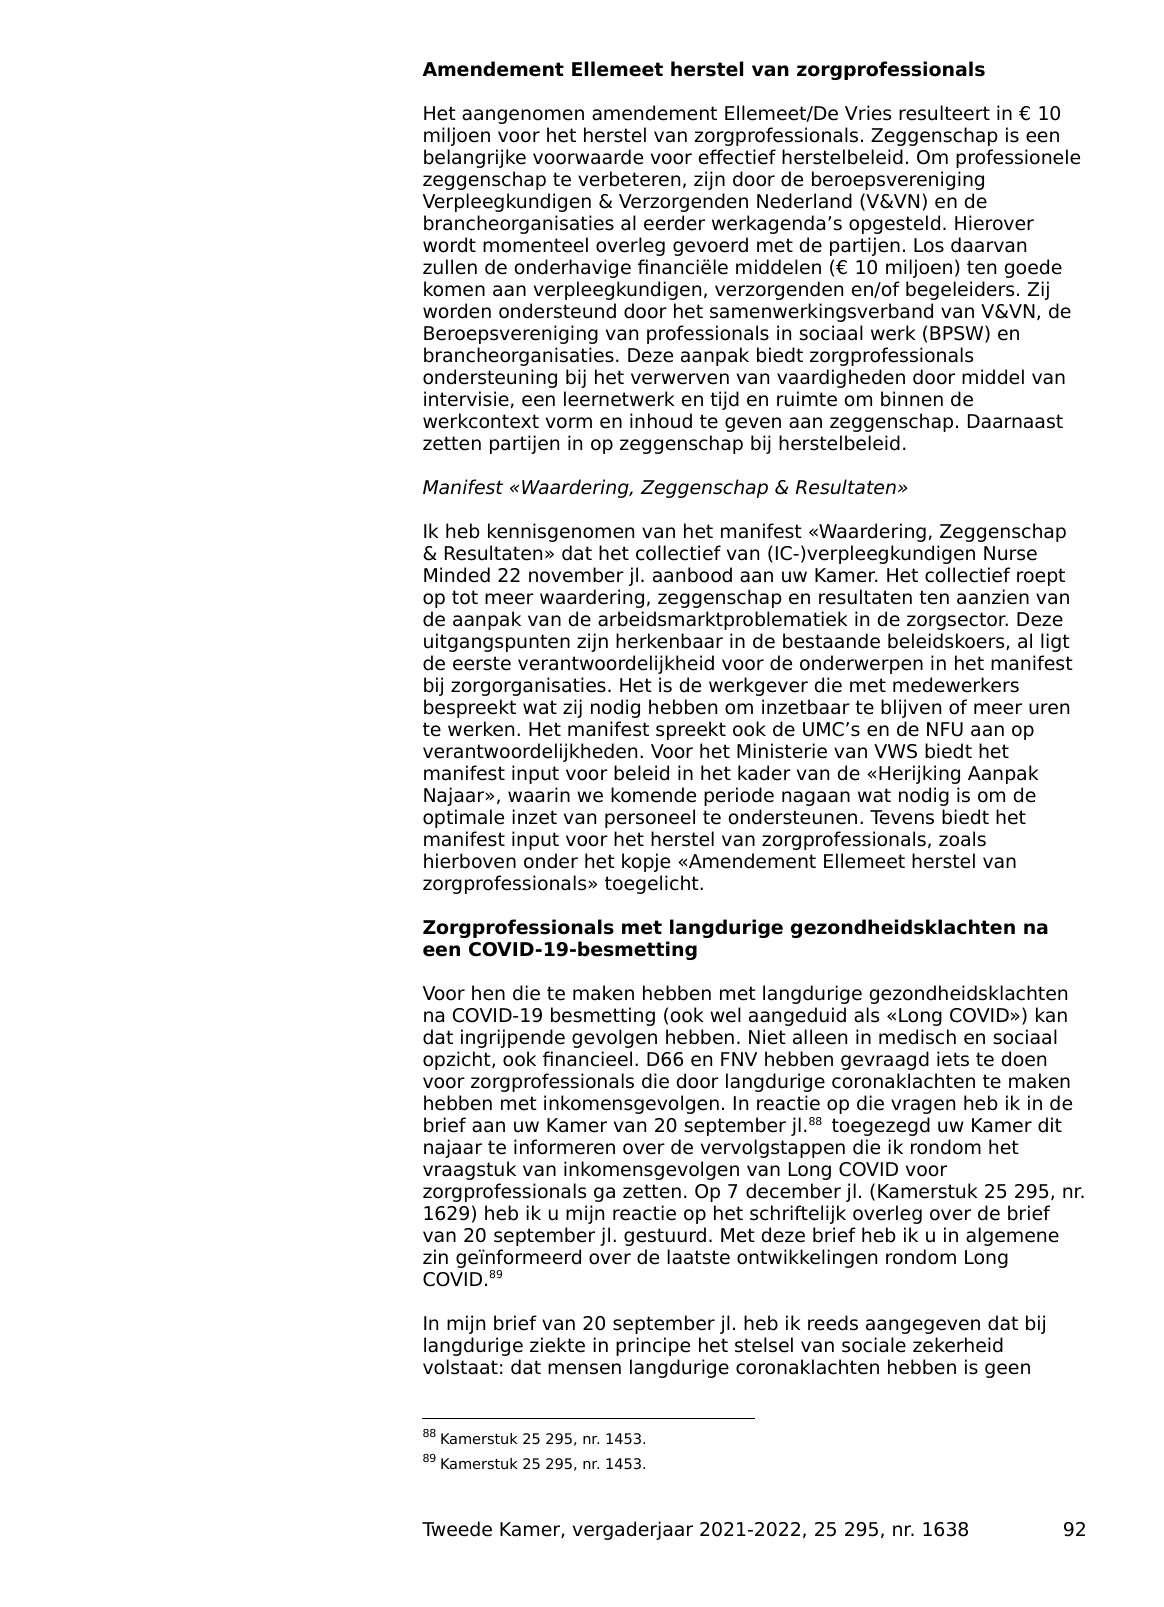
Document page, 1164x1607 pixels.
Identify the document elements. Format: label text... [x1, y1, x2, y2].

text Kamerstuk 25 295, nr. 1453. [422, 1427, 1087, 1449]
subtitle Manifest «Waardering, Zeggenschap & Resultaten» [422, 477, 1087, 499]
text Ik heb kennisgenomen van het manifest «Waardering, Zeggenschap & Resultaten» dat het collectief van (IC-)verpleegkundigen Nurse Minded 22 november jl. aanbood aan uw Kamer. Het collectief roept op tot meer waardering, zeggenschap en resultaten ten aanzien van de aanpak van de arbeidsmarktproblematiek in de zorgsector. Deze uitgangspunten zijn herkenbaar in de bestaande beleidskoers, al ligt de eerste verantwoordelijkheid voor de onderwerpen in het manifest bij zorgorganisaties. Het is de werkgever die met medewerkers bespreekt wat zij nodig hebben om inzetbaar te blijven of meer uren te werken. Het manifest spreekt ook de UMC’s en de NFU aan op verantwoordelijkheden. Voor het Ministerie van VWS biedt het manifest input voor beleid in het kader van de «Herijking Aanpak Najaar», waarin we komende periode nagaan wat nodig is om de optimale inzet van personeel te ondersteunen. Tevens biedt het manifest input voor het herstel van zorgprofessionals, zoals hierboven onder het kopje «Amendement Ellemeet herstel van zorgprofessionals» toegelicht. [422, 521, 1087, 895]
subtitle Amendement Ellemeet herstel van zorgprofessionals [422, 59, 1087, 81]
subtitle Zorgprofessionals met langdurige gezondheidsklachten na een COVID-19-besmetting [422, 917, 1087, 961]
text Voor hen die te maken hebben met langdurige gezondheidsklachten na COVID-19 besmetting (ook wel aangeduid als «Long COVID») kan dat ingrijpende gevolgen hebben. Niet alleen in medisch en sociaal opzicht, ook financieel. D66 en FNV hebben gevraagd iets te doen voor zorgprofessionals die door langdurige coronaklachten te maken hebben met inkomensgevolgen. In reactie op die vragen heb ik in de brief aan uw Kamer van 20 september jl. toegezegd uw Kamer dit najaar te informeren over de vervolgstappen die ik rondom het vraagstuk van inkomensgevolgen van Long COVID voor zorgprofessionals ga zetten. Op 7 december jl. (Kamerstuk 25 295, nr. 1629) heb ik u mijn reactie op het schriftelijk overleg over de brief van 20 september jl. gestuurd. Met deze brief heb ik u in algemene zin geïnformeerd over de laatste ontwikkelingen rondom Long COVID. [422, 983, 1087, 1291]
text In mijn brief van 20 september jl. heb ik reeds aangegeven dat bij langdurige ziekte in principe het stelsel van sociale zekerheid volstaat: dat mensen langdurige coronaklachten hebben is geen [422, 1313, 1087, 1379]
text Kamerstuk 25 295, nr. 1453. [422, 1452, 1087, 1474]
text Het aangenomen amendement Ellemeet/De Vries resulteert in € 10 miljoen voor het herstel van zorgprofessionals. Zeggenschap is een belangrijke voorwaarde voor effectief herstelbeleid. Om professionele zeggenschap te verbeteren, zijn door de beroepsvereniging Verpleegkundigen & Verzorgenden Nederland (V&VN) en de brancheorganisaties al eerder werkagenda’s opgesteld. Hierover wordt momenteel overleg gevoerd met de partijen. Los daarvan zullen de onderhavige financiële middelen (€ 10 miljoen) ten goede komen aan verpleegkundigen, verzorgenden en/of begeleiders. Zij worden ondersteund door het samenwerkingsverband van V&VN, de Beroepsvereniging van professionals in sociaal werk (BPSW) en brancheorganisaties. Deze aanpak biedt zorgprofessionals ondersteuning bij het verwerven van vaardigheden door middel van intervisie, een leernetwerk en tijd en ruimte om binnen de werkcontext vorm en inhoud te geven aan zeggenschap. Daarnaast zetten partijen in op zeggenschap bij herstelbeleid. [422, 103, 1087, 455]
